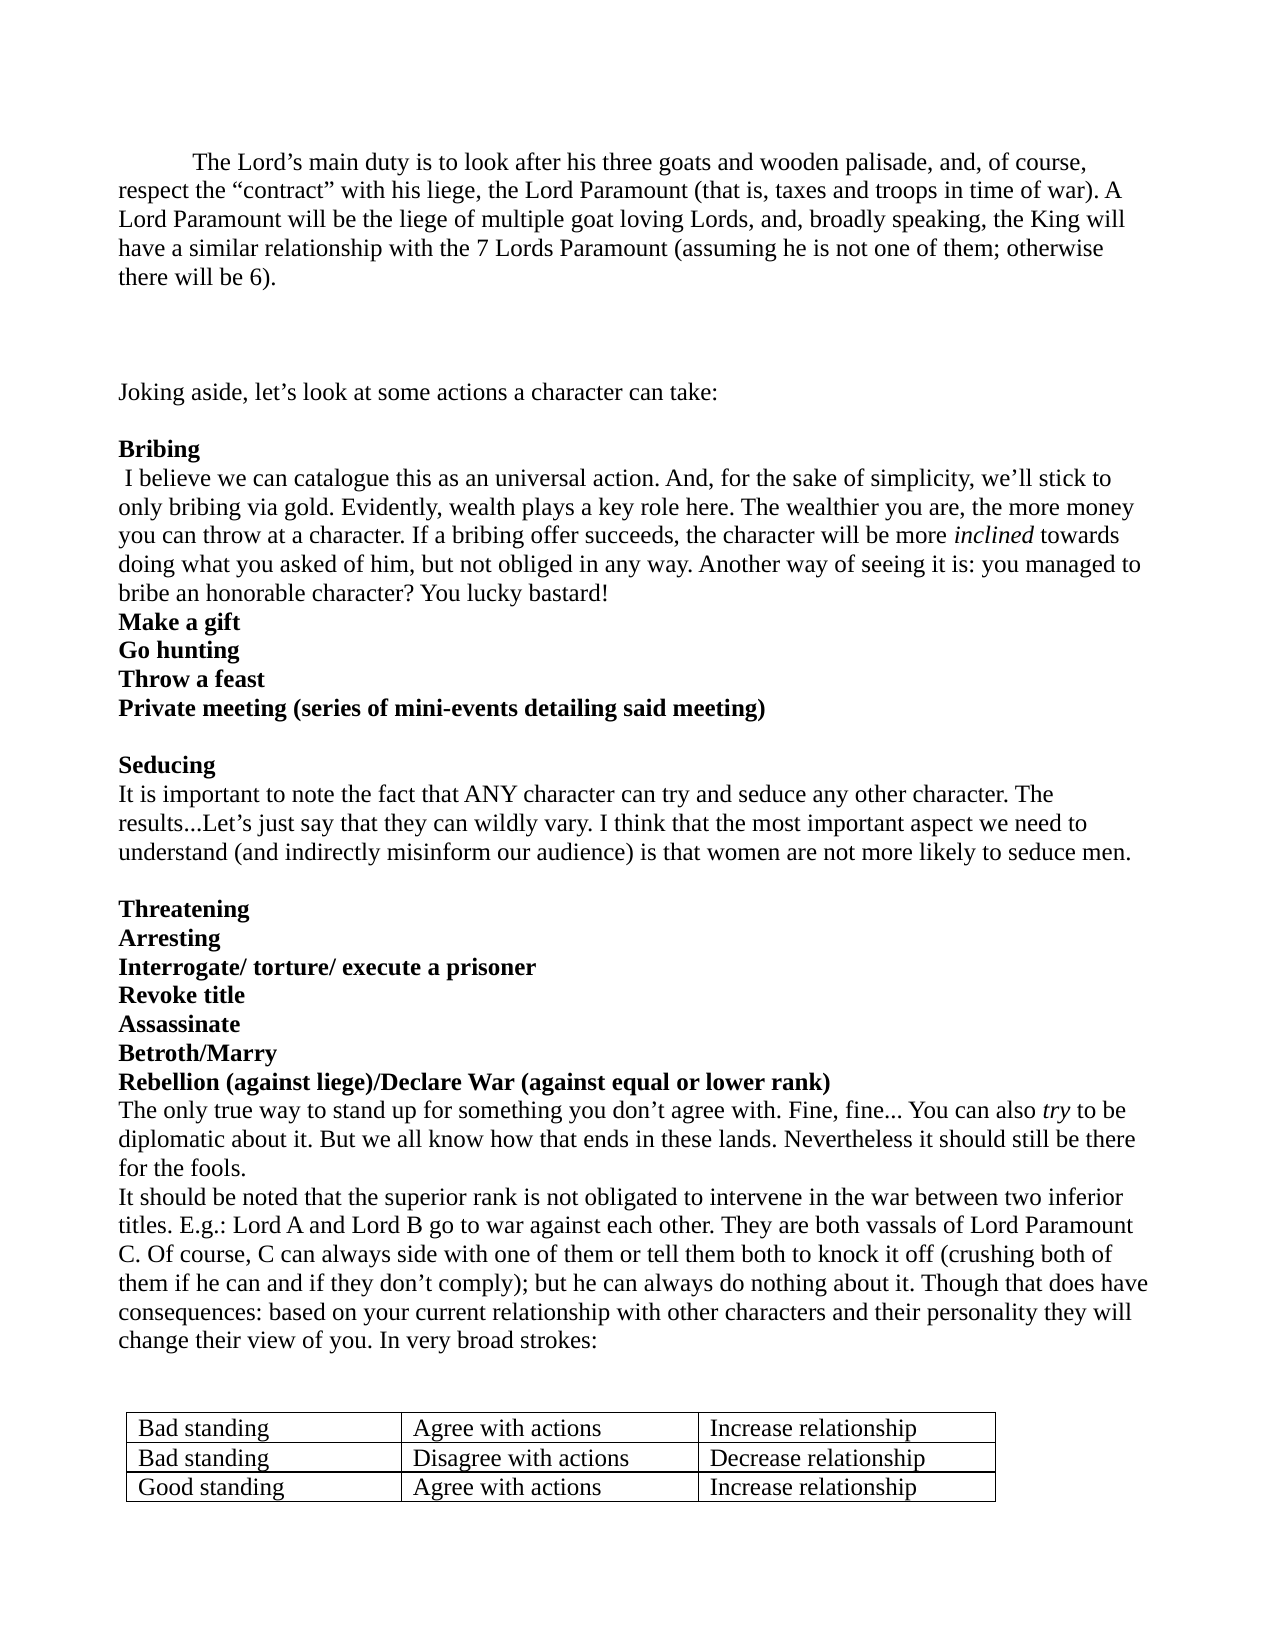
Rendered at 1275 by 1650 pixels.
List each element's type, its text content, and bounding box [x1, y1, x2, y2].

text Threatening [118, 894, 1157, 923]
text Private meeting (series of mini-events detailing said meeting) [118, 693, 1157, 722]
text The only true way to stand up for something you don’t agree with. Fine, fine... You can also try to be diplomatic about it. But we all know how that ends in these lands. Nevertheless it should still be there for the fools. [118, 1096, 1157, 1182]
table_cell Disagree with actions [402, 1443, 698, 1471]
table_header Increase relationship [699, 1413, 995, 1442]
table_header Agree with actions [402, 1413, 698, 1442]
text Revoke title [118, 981, 1157, 1009]
text Throw a feast [118, 664, 1157, 693]
text Assassinate [118, 1009, 1157, 1038]
table_cell Bad standing [127, 1443, 401, 1471]
text I believe we can catalogue this as an universal action. And, for the sake of simplicity, we’ll stick to only bribing via gold. Evidently, wealth plays a key role here. The wealthier you are, the more money you can throw at a character. If a bribing offer succeeds, the character will be more inclined towards doing what you asked of him, but not obliged in any way. Another way of seeing it is: you managed to bribe an honorable character? You lucky bastard! [118, 463, 1157, 607]
text Make a gift [118, 607, 1157, 636]
table_cell Decrease relationship [699, 1443, 995, 1471]
text The Lord’s main duty is to look after his three goats and wooden palisade, and, of course, respect the “contract” with his liege, the Lord Paramount (that is, taxes and troops in time of war). A Lord Paramount will be the liege of multiple goat loving Lords, and, broadly speaking, the King will have a similar relationship with the 7 Lords Paramount (assuming he is not one of them; otherwise there will be 6). [118, 147, 1157, 291]
text It is important to note the fact that ANY character can try and seduce any other character. The results...Let’s just say that they can wildly vary. I think that the most important aspect we need to understand (and indirectly misinform our audience) is that women are not more likely to seduce men. [118, 779, 1157, 866]
text Seducing [118, 751, 1157, 779]
text Interrogate/ torture/ execute a prisoner [118, 952, 1157, 981]
table_cell Agree with actions [402, 1473, 698, 1501]
text Rebellion (against liege)/Declare War (against equal or lower rank) [118, 1067, 1157, 1096]
text Bribing [118, 434, 1157, 463]
text Betroth/Marry [118, 1038, 1157, 1067]
text Arresting [118, 923, 1157, 952]
table_header Bad standing [127, 1413, 401, 1442]
table_cell Good standing [127, 1473, 401, 1501]
text Go hunting [118, 636, 1157, 664]
table_cell Increase relationship [699, 1473, 995, 1501]
text Joking aside, let’s look at some actions a character can take: [118, 377, 1157, 406]
text It should be noted that the superior rank is not obligated to intervene in the war between two inferior titles. E.g.: Lord A and Lord B go to war against each other. They are both vassals of Lord Paramount C. Of course, C can always side with one of them or tell them both to knock it off (crushing both of them if he can and if they don’t comply); but he can always do nothing about it. Though that does have consequences: based on your current relationship with other characters and their personality they will change their view of you. In very broad strokes: [118, 1182, 1157, 1354]
